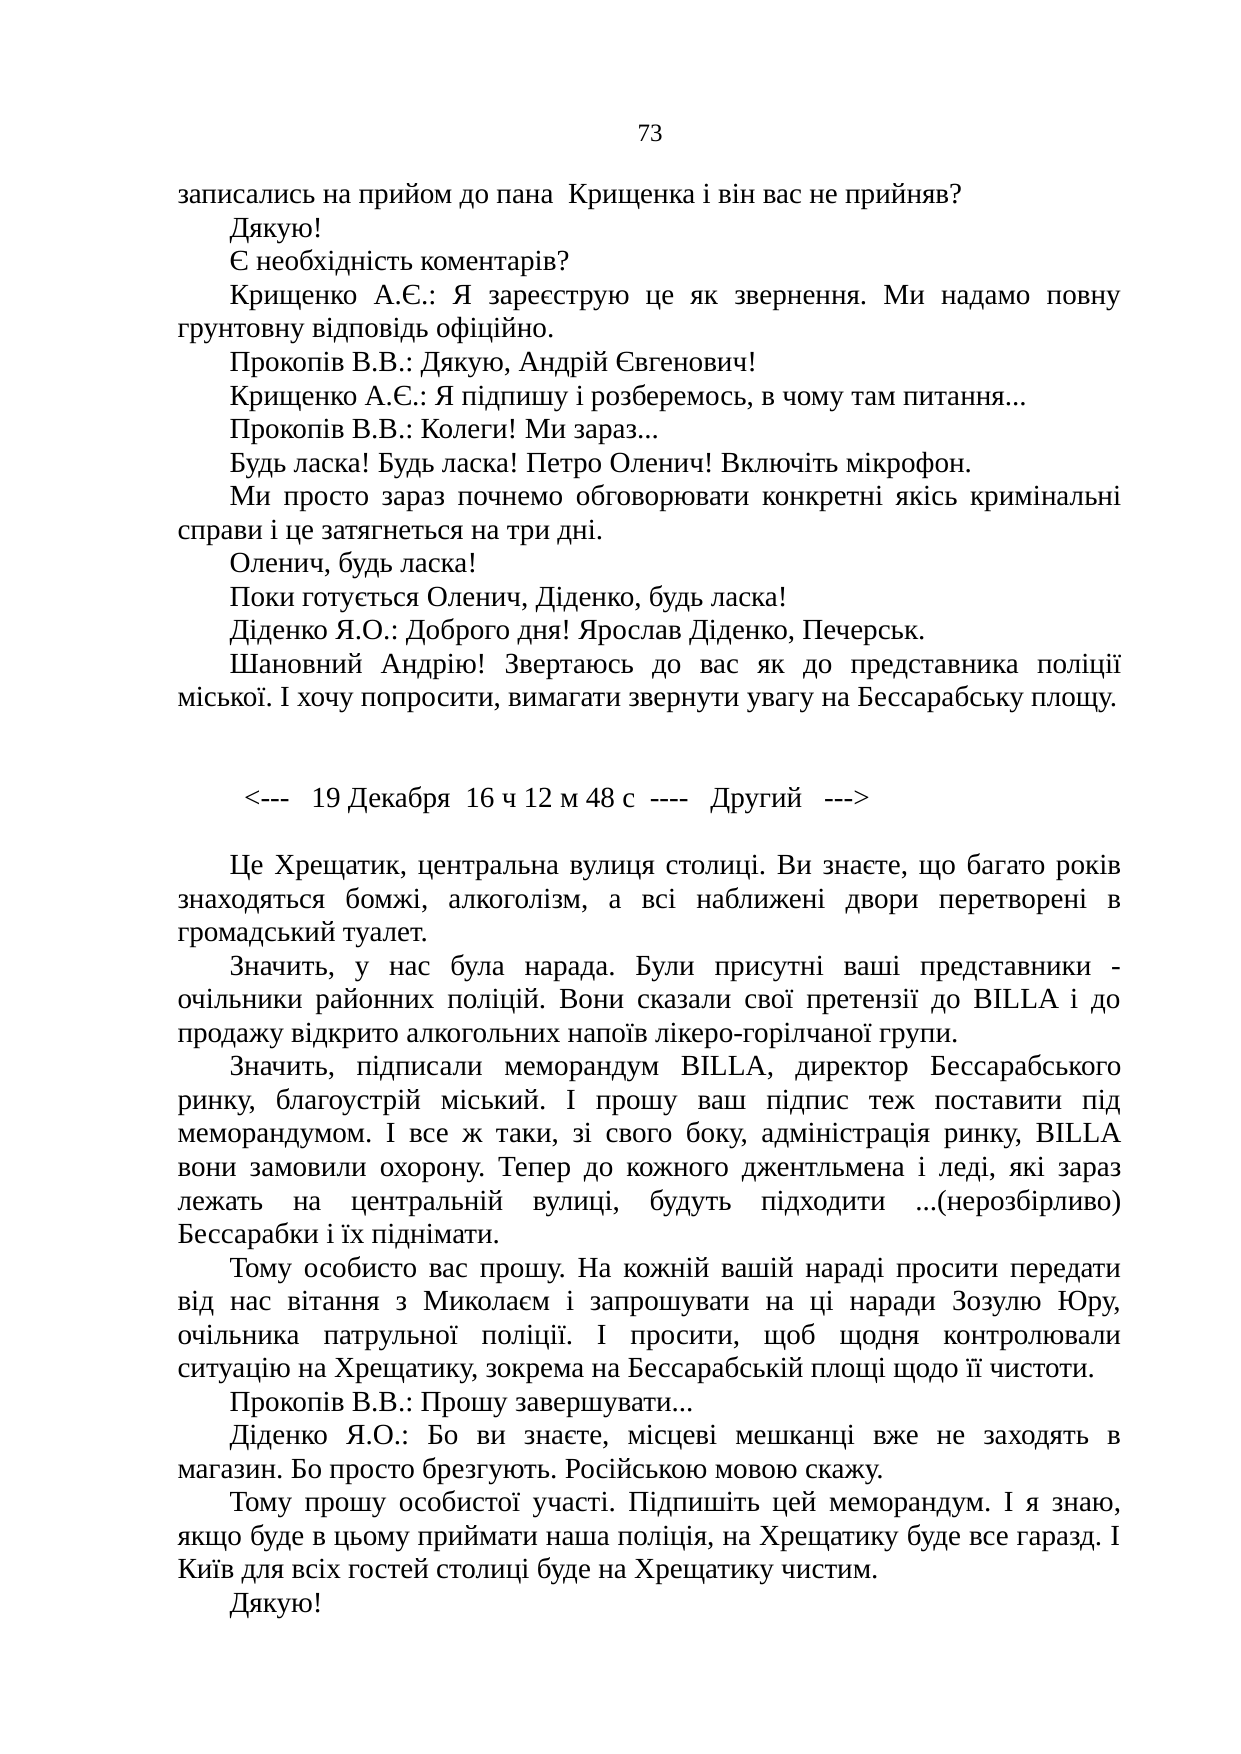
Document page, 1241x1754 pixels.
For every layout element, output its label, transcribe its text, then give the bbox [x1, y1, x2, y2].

text Є необхідність коментарів? [177, 243, 1122, 277]
text Дякую! [177, 1585, 1122, 1619]
text Будь ласка! Будь ласка! Петро Оленич! Включіть мікрофон. [177, 445, 1122, 478]
text Оленич, будь ласка! [177, 545, 1122, 579]
text Тому особисто вас прошу. На кожній вашій нараді просити передати від нас вітання з Миколаєм і запрошувати на ці наради Зозулю Юру, очільника патрульної поліції. І просити, щоб щодня контролювали ситуацію на Хрещатику, зокрема на Бессарабській площі щодо її чистоти. [177, 1250, 1122, 1384]
text Крищенко А.Є.: Я підпишу і розберемось, в чому там питання... [177, 378, 1122, 411]
text Це Хрещатик, центральна вулиця столиці. Ви знаєте, що багато років знаходяться бомжі, алкоголізм, а всі наближені двори перетворені в громадський туалет. [177, 847, 1122, 948]
text записались на прийом до пана Крищенка і він вас не прийняв? [177, 176, 1122, 210]
text Крищенко А.Є.: Я зареєструю це як звернення. Ми надамо повну грунтовну відповідь офіційно. [177, 277, 1122, 344]
text Дякую! [177, 210, 1122, 243]
text Значить, у нас була нарада. Були присутні ваші представники - очільники районних поліцій. Вони сказали свої претензії до BILLA і до продажу відкрито алкогольних напоїв лікеро-горілчаної групи. [177, 948, 1122, 1048]
text Значить, підписали меморандум BILLA, директор Бессарабського ринку, благоустрій міський. І прошу ваш підпис теж поставити під меморандумом. І все ж таки, зі свого боку, адміністрація ринку, BILLA вони замовили охорону. Тепер до кожного джентльмена і леді, які зараз лежать на центральній вулиці, будуть підходити ...(нерозбірливо) Бессарабки і їх піднімати. [177, 1048, 1122, 1250]
text Шановний Андрію! Звертаюсь до вас як до представника поліції міської. І хочу попросити, вимагати звернути увагу на Бессарабську площу. [177, 646, 1122, 713]
text Діденко Я.О.: Доброго дня! Ярослав Діденко, Печерськ. [177, 612, 1122, 646]
text Прокопів В.В.: Прошу завершувати... [177, 1384, 1122, 1417]
text Поки готується Оленич, Діденко, будь ласка! [177, 579, 1122, 612]
text Ми просто зараз почнемо обговорювати конкретні якісь кримінальні справи і це затягнеться на три дні. [177, 478, 1122, 545]
text Діденко Я.О.: Бо ви знаєте, місцеві мешканці вже не заходять в магазин. Бо просто брезгують. Російською мовою скажу. [177, 1417, 1122, 1484]
text Прокопів В.В.: Дякую, Андрій Євгенович! [177, 344, 1122, 378]
text Прокопів В.В.: Колеги! Ми зараз... [177, 411, 1122, 445]
text <--- 19 Декабря 16 ч 12 м 48 с ---- Другий ---> [177, 780, 1122, 814]
text Тому прошу особистої участі. Підпишіть цей меморандум. І я знаю, якщо буде в цьому приймати наша поліція, на Хрещатику буде все гаразд. І Київ для всіх гостей столиці буде на Хрещатику чистим. [177, 1484, 1122, 1585]
